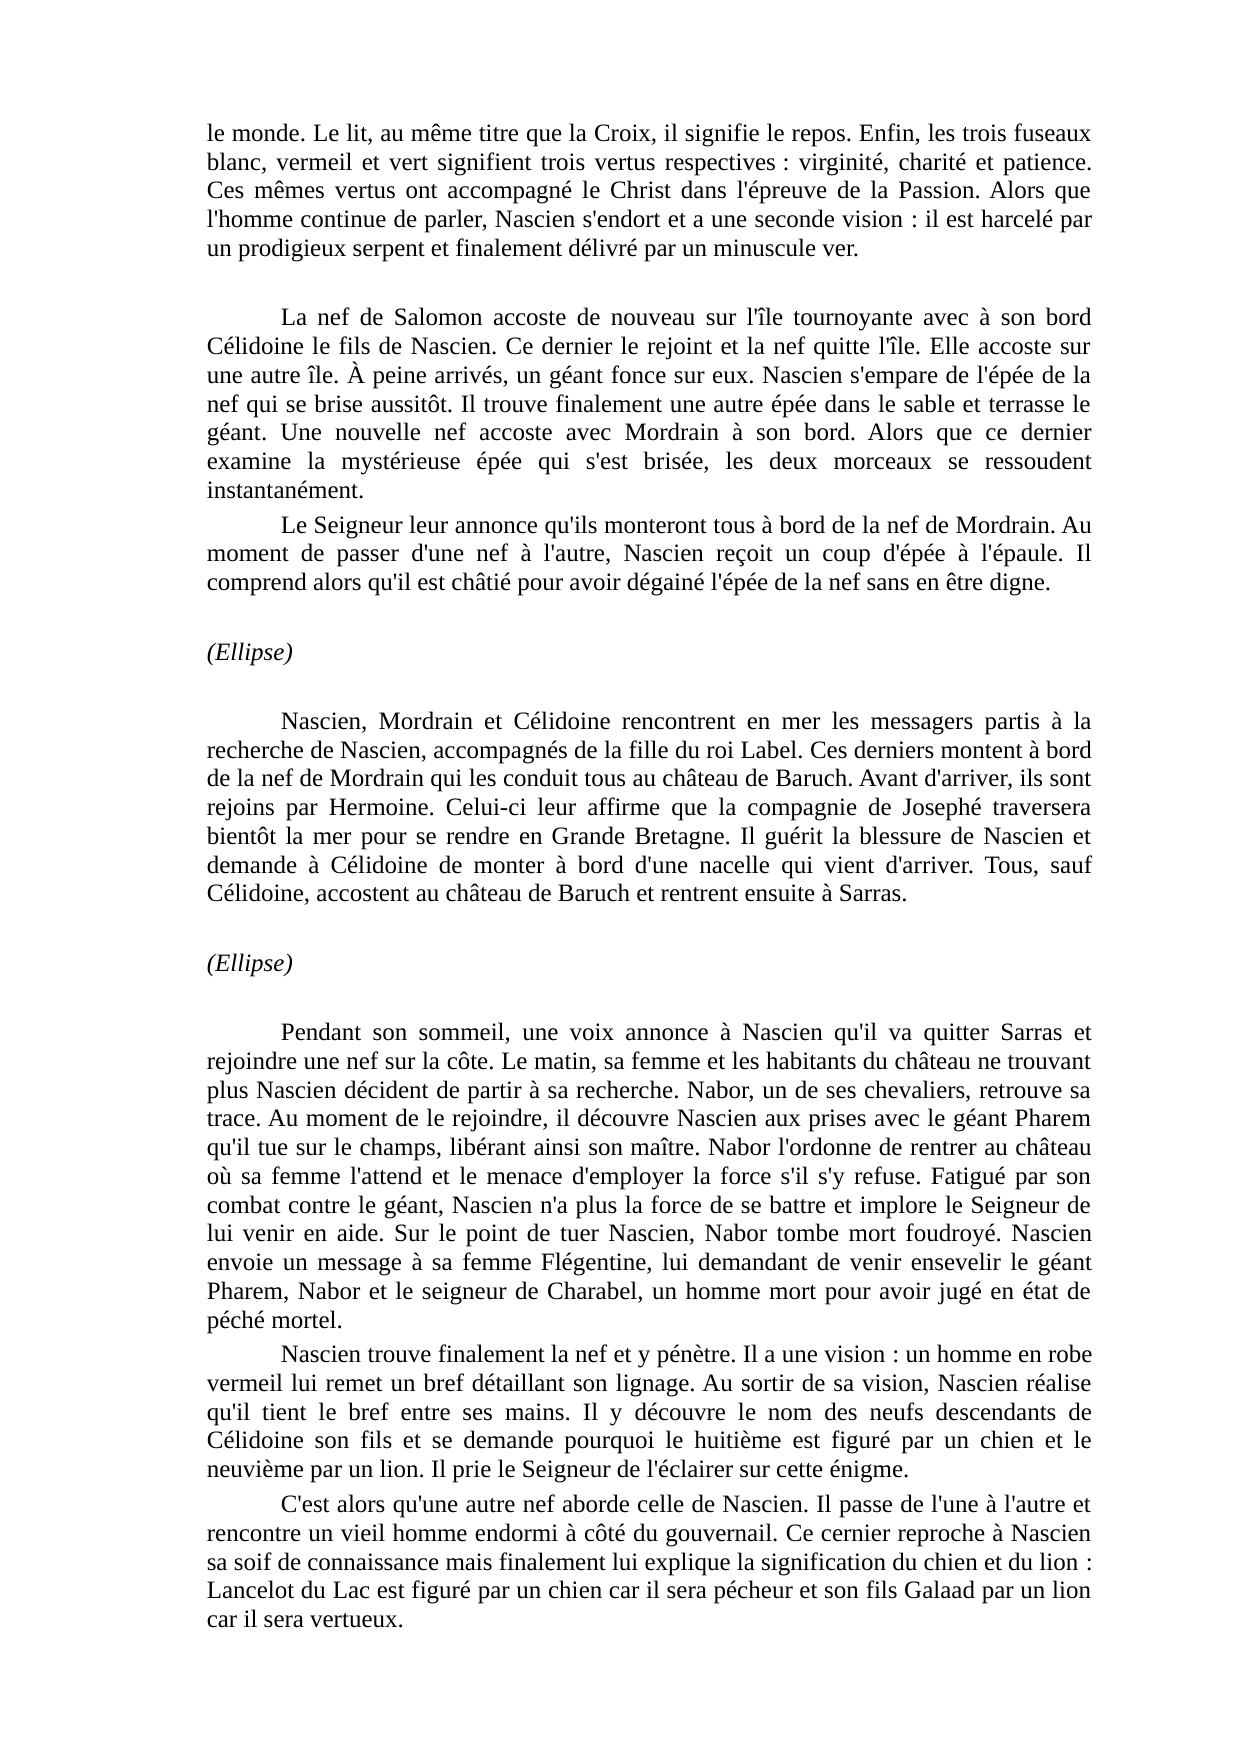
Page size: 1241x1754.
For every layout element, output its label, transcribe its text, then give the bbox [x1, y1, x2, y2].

text La nef de Salomon accoste de nouveau sur l'île tournoyante avec à son bord Célidoine le fils de Nascien. Ce dernier le rejoint et la nef quitte l'île. Elle accoste sur une autre île. À peine arrivés, un géant fonce sur eux. Nascien s'empare de l'épée de la nef qui se brise aussitôt. Il trouve finalement une autre épée dans le sable et terrasse le géant. Une nouvelle nef accoste avec Mordrain à son bord. Alors que ce dernier examine la mystérieuse épée qui s'est brisée, les deux morceaux se ressoudent instantanément. [207, 302, 1093, 504]
text Le Seigneur leur annonce qu'ils monteront tous à bord de la nef de Mordrain. Au moment de passer d'une nef à l'autre, Nascien reçoit un coup d'épée à l'épaule. Il comprend alors qu'il est châtié pour avoir dégainé l'épée de la nef sans en être digne. [207, 510, 1093, 596]
text (Ellipse) [207, 948, 1093, 977]
text le monde. Le lit, au même titre que la Croix, il signifie le repos. Enfin, les trois fuseaux blanc, vermeil et vert signifient trois vertus respectives : virginité, charité et patience. Ces mêmes vertus ont accompagné le Christ dans l'épreuve de la Passion. Alors que l'homme continue de parler, Nascien s'endort et a une seconde vision : il est harcelé par un prodigieux serpent et finalement délivré par un minuscule ver. [207, 118, 1093, 262]
text Pendant son sommeil, une voix annonce à Nascien qu'il va quitter Sarras et rejoindre une nef sur la côte. Le matin, sa femme et les habitants du château ne trouvant plus Nascien décident de partir à sa recherche. Nabor, un de ses chevaliers, retrouve sa trace. Au moment de le rejoindre, il découvre Nascien aux prises avec le géant Pharem qu'il tue sur le champs, libérant ainsi son maître. Nabor l'ordonne de rentrer au château où sa femme l'attend et le menace d'employer la force s'il s'y refuse. Fatigué par son combat contre le géant, Nascien n'a plus la force de se battre et implore le Seigneur de lui venir en aide. Sur le point de tuer Nascien, Nabor tombe mort foudroyé. Nascien envoie un message à sa femme Flégentine, lui demandant de venir ensevelir le géant Pharem, Nabor et le seigneur de Charabel, un homme mort pour avoir jugé en état de péché mortel. [207, 1017, 1093, 1333]
text C'est alors qu'une autre nef aborde celle de Nascien. Il passe de l'une à l'autre et rencontre un vieil homme endormi à côté du gouvernail. Ce cernier reproche à Nascien sa soif de connaissance mais finalement lui explique la signification du chien et du lion : Lancelot du Lac est figuré par un chien car il sera pécheur et son fils Galaad par un lion car il sera vertueux. [207, 1489, 1093, 1633]
text Nascien, Mordrain et Célidoine rencontrent en mer les messagers partis à la recherche de Nascien, accompagnés de la fille du roi Label. Ces derniers montent à bord de la nef de Mordrain qui les conduit tous au château de Baruch. Avant d'arriver, ils sont rejoins par Hermoine. Celui-ci leur affirme que la compagnie de Josephé traversera bientôt la mer pour se rendre en Grande Bretagne. Il guérit la blessure de Nascien et demande à Célidoine de monter à bord d'une nacelle qui vient d'arriver. Tous, sauf Célidoine, accostent au château de Baruch et rentrent ensuite à Sarras. [207, 706, 1093, 907]
text (Ellipse) [207, 637, 1093, 665]
text Nascien trouve finalement la nef et y pénètre. Il a une vision : un homme en robe vermeil lui remet un bref détaillant son lignage. Au sortir de sa vision, Nascien réalise qu'il tient le bref entre ses mains. Il y découvre le nom des neufs descendants de Célidoine son fils et se demande pourquoi le huitième est figuré par un chien et le neuvième par un lion. Il prie le Seigneur de l'éclairer sur cette énigme. [207, 1339, 1093, 1483]
